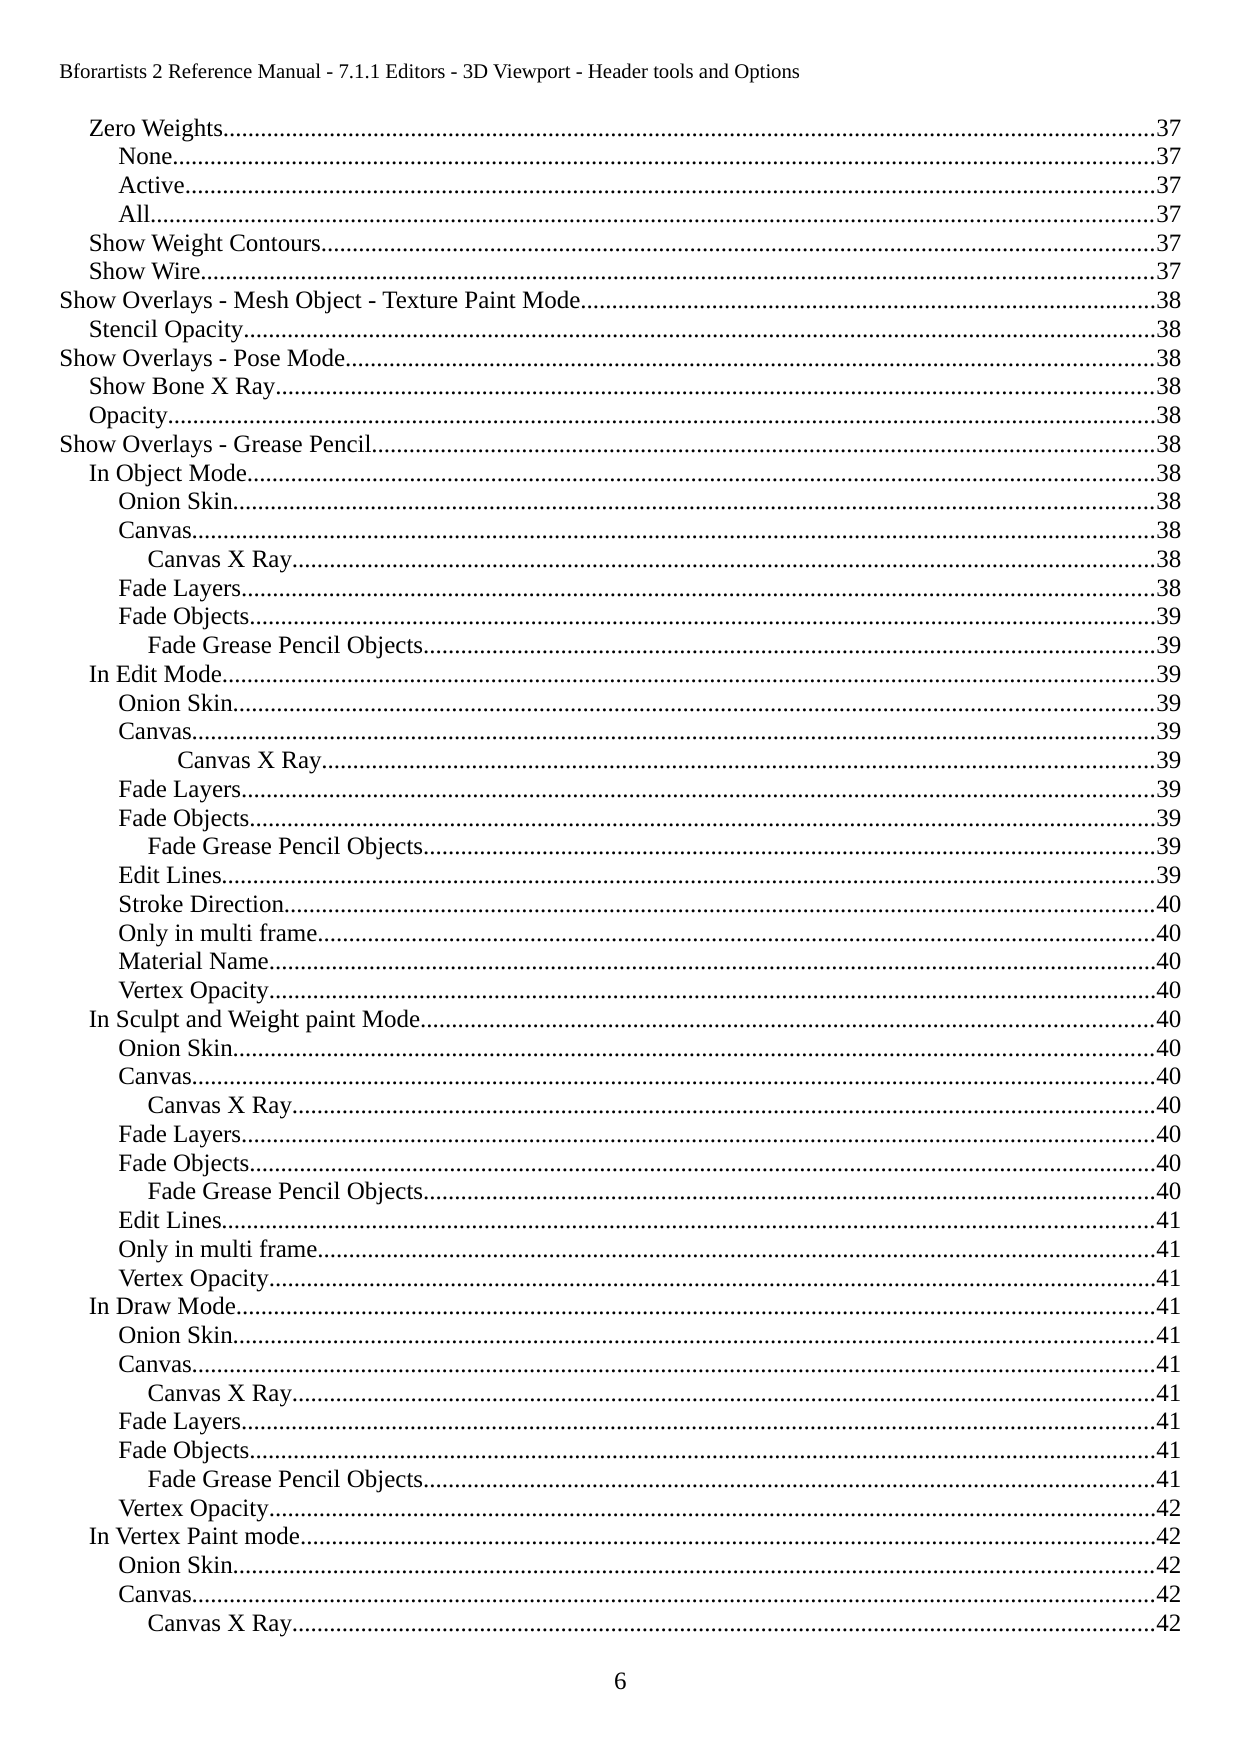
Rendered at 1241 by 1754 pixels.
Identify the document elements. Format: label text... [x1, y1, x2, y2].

text Only in multi frame 41 [118, 1234, 1181, 1263]
text Zero Weights 37 [88, 113, 1181, 141]
text All 37 [118, 199, 1181, 228]
text Fade Grease Pencil Objects 39 [147, 630, 1181, 659]
text Vertex Opacity 42 [118, 1493, 1181, 1521]
text Edit Lines 41 [118, 1205, 1181, 1234]
text Canvas X Ray 41 [147, 1378, 1181, 1406]
text Fade Objects 40 [118, 1148, 1181, 1176]
text Show Overlays - Mesh Object - Texture Paint Mode 38 [59, 285, 1181, 314]
text None 37 [118, 141, 1181, 170]
text Fade Objects 39 [118, 601, 1181, 630]
text In Draw Mode 41 [88, 1291, 1181, 1320]
text Edit Lines 39 [118, 860, 1181, 889]
text Onion Skin 38 [118, 486, 1181, 515]
text Canvas X Ray 38 [147, 544, 1181, 573]
text Fade Objects 39 [118, 803, 1181, 831]
text Active 37 [118, 170, 1181, 199]
text Canvas X Ray 39 [177, 745, 1181, 774]
text Canvas 39 [118, 716, 1181, 745]
text Show Bone X Ray 38 [88, 371, 1181, 400]
text Show Wire 37 [88, 256, 1181, 285]
text Fade Grease Pencil Objects 41 [147, 1464, 1181, 1493]
text Fade Layers 40 [118, 1119, 1181, 1148]
text Material Name 40 [118, 946, 1181, 975]
text Fade Layers 39 [118, 774, 1181, 803]
text Show Overlays - Grease Pencil 38 [59, 429, 1181, 458]
text Fade Layers 38 [118, 573, 1181, 601]
text Show Overlays - Pose Mode 38 [59, 343, 1181, 371]
text Vertex Opacity 40 [118, 975, 1181, 1004]
text In Object Mode 38 [88, 458, 1181, 486]
text Stencil Opacity 38 [88, 314, 1181, 343]
text Canvas 42 [118, 1579, 1181, 1608]
text Canvas 41 [118, 1349, 1181, 1378]
text Fade Objects 41 [118, 1435, 1181, 1464]
text Opacity 38 [88, 400, 1181, 429]
text Onion Skin 39 [118, 688, 1181, 716]
text Only in multi frame 40 [118, 918, 1181, 946]
text Fade Layers 41 [118, 1406, 1181, 1435]
text Show Weight Contours 37 [88, 228, 1181, 256]
text Canvas X Ray 40 [147, 1090, 1181, 1119]
text In Vertex Paint mode 42 [88, 1521, 1181, 1550]
text Canvas X Ray 42 [147, 1608, 1181, 1636]
text Canvas 40 [118, 1061, 1181, 1090]
text Fade Grease Pencil Objects 40 [147, 1176, 1181, 1205]
text Vertex Opacity 41 [118, 1263, 1181, 1291]
text Canvas 38 [118, 515, 1181, 544]
text In Sculpt and Weight paint Mode 40 [88, 1004, 1181, 1033]
text Fade Grease Pencil Objects 39 [147, 831, 1181, 860]
text Stroke Direction 40 [118, 889, 1181, 918]
text Onion Skin 42 [118, 1550, 1181, 1579]
text In Edit Mode 39 [88, 659, 1181, 688]
text Onion Skin 41 [118, 1320, 1181, 1349]
text Onion Skin 40 [118, 1033, 1181, 1061]
